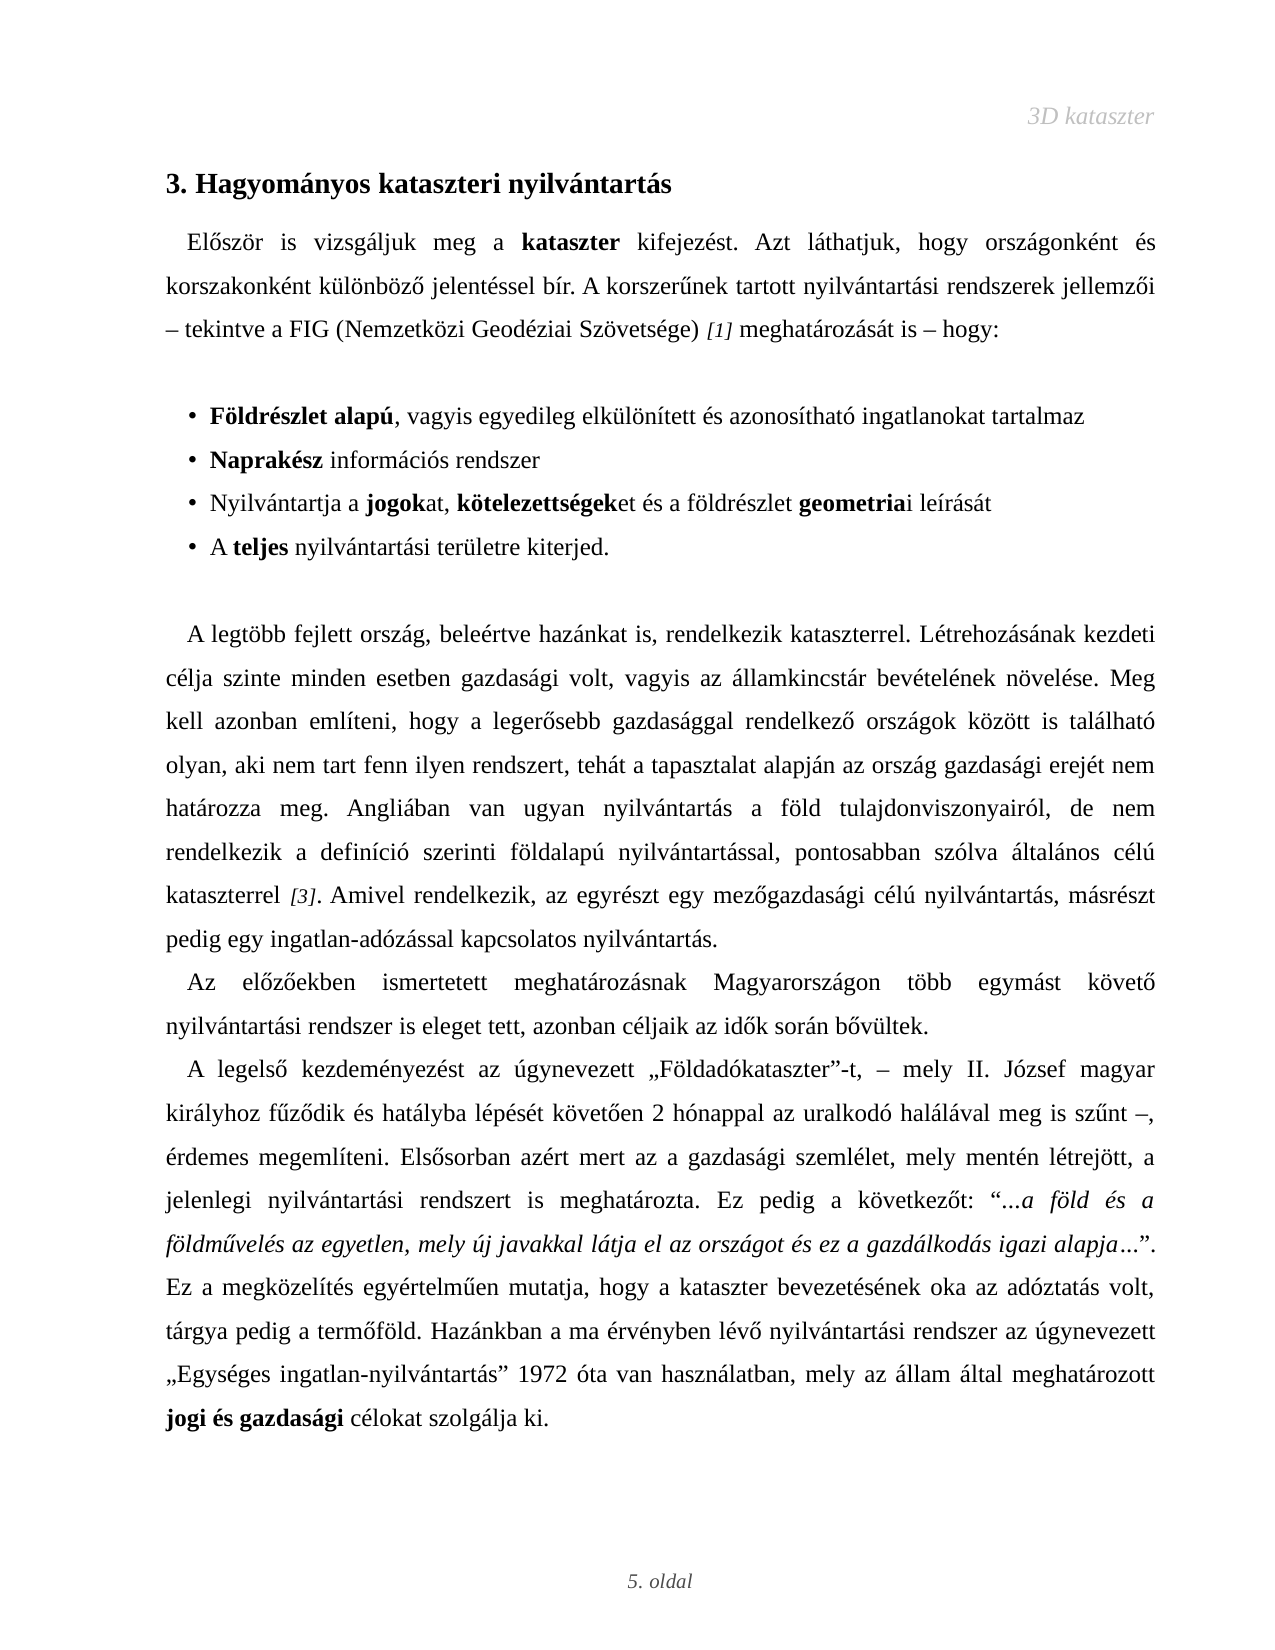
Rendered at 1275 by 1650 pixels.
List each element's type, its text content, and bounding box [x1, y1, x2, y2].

list A teljes nyilvántartási területre kiterjed. [188, 532, 1156, 561]
list Nyilvántartja a jogokat, kötelezettségeket és a földrészlet geometriai leírását [188, 488, 1156, 517]
list Földrészlet alapú, vagyis egyedileg elkülönített és azonosítható ingatlanokat tartalmaz [188, 401, 1156, 430]
list Naprakész információs rendszer [188, 445, 1156, 474]
subtitle Hagyományos kataszteri nyilvántartás [166, 167, 1156, 200]
text A legelső kezdeményezést az úgynevezett „Földadókataszter”-t, – mely II. József magyar királyhoz fűződik és hatályba lépését követően 2 hónappal az uralkodó halálával meg is szűnt –, érdemes megemlíteni. Elsősorban azért mert az a gazdasági szemlélet, mely mentén létrejött, a jelenlegi nyilvántartási rendszert is meghatározta. Ez pedig a következőt: “...a föld és a földművelés az egyetlen, mely új javakkal látja el az országot és ez a gazdálkodás igazi alapja...”. Ez a megközelítés egyértelműen mutatja, hogy a kataszter bevezetésének oka az adóztatás volt, tárgya pedig a termőföld. Hazánkban a ma érvényben lévő nyilvántartási rendszer az úgynevezett „Egységes ingatlan-nyilvántartás” 1972 óta van használatban, mely az állam által meghatározott jogi és gazdasági célokat szolgálja ki. [166, 1054, 1156, 1432]
text A legtöbb fejlett ország, beleértve hazánkat is, rendelkezik kataszterrel. Létrehozásának kezdeti célja szinte minden esetben gazdasági volt, vagyis az államkincstár bevételének növelése. Meg kell azonban említeni, hogy a legerősebb gazdasággal rendelkező országok között is található olyan, aki nem tart fenn ilyen rendszert, tehát a tapasztalat alapján az ország gazdasági erejét nem határozza meg. Angliában van ugyan nyilvántartás a föld tulajdonviszonyairól, de nem rendelkezik a definíció szerinti földalapú nyilvántartással, pontosabban szólva általános célú kataszterrel [3]. Amivel rendelkezik, az egyrészt egy mezőgazdasági célú nyilvántartás, másrészt pedig egy ingatlan-adózással kapcsolatos nyilvántartás. [166, 619, 1156, 953]
text Az előzőekben ismertetett meghatározásnak Magyarországon több egymást követő nyilvántartási rendszer is eleget tett, azonban céljaik az idők során bővültek. [166, 967, 1156, 1040]
text Először is vizsgáljuk meg a kataszter kifejezést. Azt láthatjuk, hogy országonként és korszakonként különböző jelentéssel bír. A korszerűnek tartott nyilvántartási rendszerek jellemzői – tekintve a FIG (Nemzetközi Geodéziai Szövetsége) [1] meghatározását is – hogy: [166, 227, 1156, 343]
